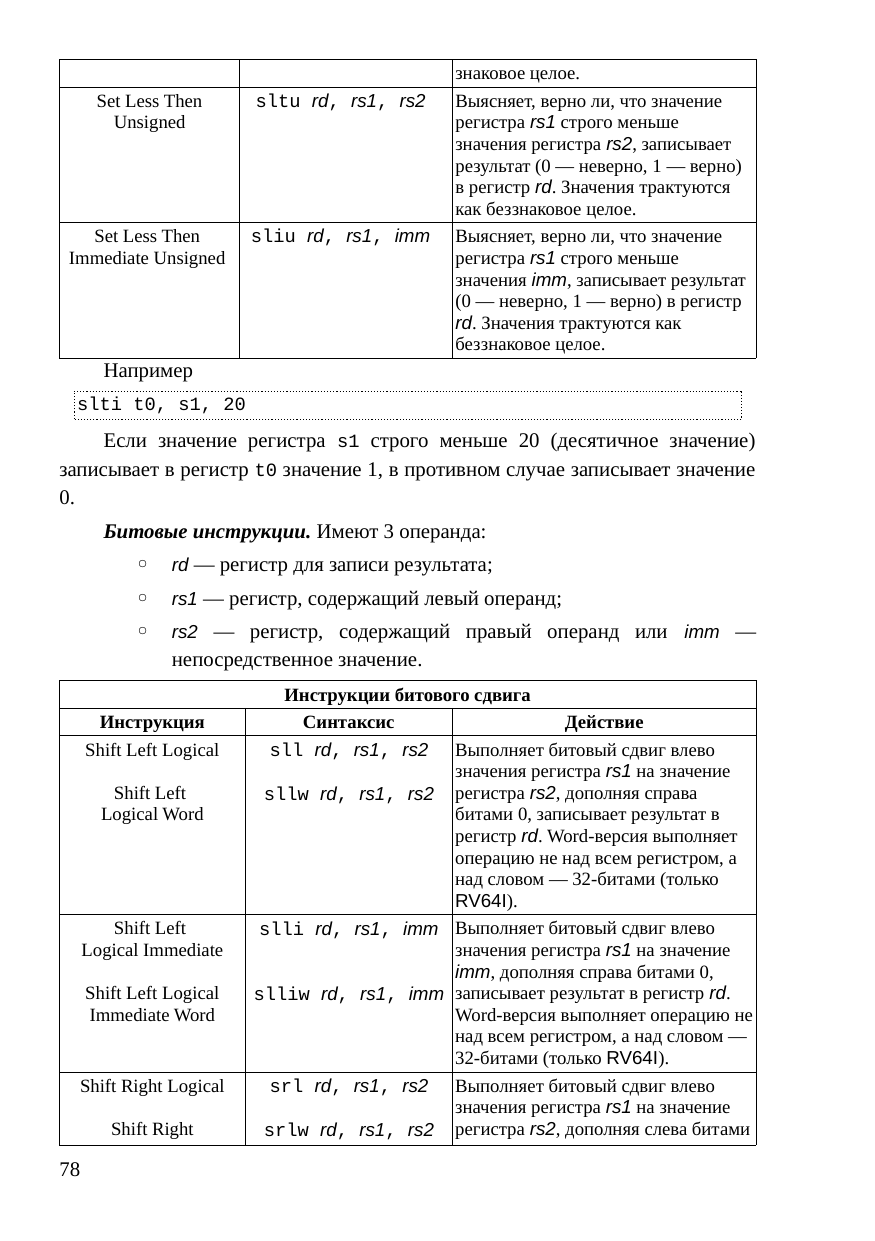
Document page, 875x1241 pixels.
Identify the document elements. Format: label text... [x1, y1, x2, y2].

table_cell Shift Left Logical Shift Left Logical Word [60, 736, 245, 914]
table_cell Shift Left Logical Immediate Shift Left Logical Immediate Word [60, 915, 245, 1072]
table_cell Выполняет битовый сдвиг влево значения регистра rs1 на значение регистра rs2, дополняя справа битами 0, записывает результат в регистр rd. Word-версия выполняет операцию не над всем регистром, а над словом — 32-битами (только RV64I). [453, 736, 756, 914]
table_cell [240, 60, 452, 87]
table_cell Выполняет битовый сдвиг влево значения регистра rs1 на значение регистра rs2, дополняя слева битами [453, 1073, 756, 1145]
table_cell Shift Right Logical Shift Right [60, 1073, 245, 1145]
table_cell srl rd, rs1, rs2 srlw rd, rs1, rs2 [246, 1073, 452, 1145]
table_cell slli rd, rs1, imm slliw rd, rs1, imm [246, 915, 452, 1072]
table_cell sll rd, rs1, rs2 sllw rd, rs1, rs2 [246, 736, 452, 914]
text Например [59, 359, 756, 382]
table_cell sltu rd, rs1, rs2 [240, 88, 452, 222]
table_cell Выясняет, верно ли, что значение регистра rs1 строго меньше значения регистра rs2, записывает результат (0 — неверно, 1 — верно) в регистр rd. Значения трактуются как беззнаковое целое. [453, 88, 756, 222]
text Битовые инструкции. Имеют 3 операнда: [59, 519, 756, 543]
table_header Инструкции битового сдвига [60, 681, 756, 708]
table_cell Set Less Then Immediate Unsigned [60, 223, 239, 358]
table_cell sliu rd, rs1, imm [240, 223, 452, 358]
table_cell Действие [453, 709, 756, 735]
table_cell Выясняет, верно ли, что значение регистра rs1 строго меньше значения imm, записывает результат (0 — неверно, 1 — верно) в регистр rd. Значения трактуются как беззнаковое целое. [453, 223, 756, 358]
table_cell Set Less Then Unsigned [60, 88, 239, 222]
list rs1 — регистр, содержащий левый операнд; [134, 586, 756, 610]
text slti t0, s1, 20 [74, 391, 741, 419]
text Если значение регистра s1 строго меньше 20 (десятичное значение) записывает в регистр t0 значение 1, в противном случае записывает значение 0. [59, 428, 756, 509]
table_cell Выполняет битовый сдвиг влево значения регистра rs1 на значение imm, дополняя справа битами 0, записывает результат в регистр rd. Word-версия выполняет операцию не над всем регистром, а над словом — 32-битами (только RV64I). [453, 915, 756, 1072]
table_cell [60, 60, 239, 87]
list rd — регистр для записи результата; [134, 552, 756, 576]
table_cell Инструкция [60, 709, 245, 735]
table_cell Синтаксис [246, 709, 452, 735]
table_cell знаковое целое. [453, 60, 756, 87]
list rs2 — регистр, содержащий правый операнд или imm — непосредственное значение. [134, 619, 756, 671]
